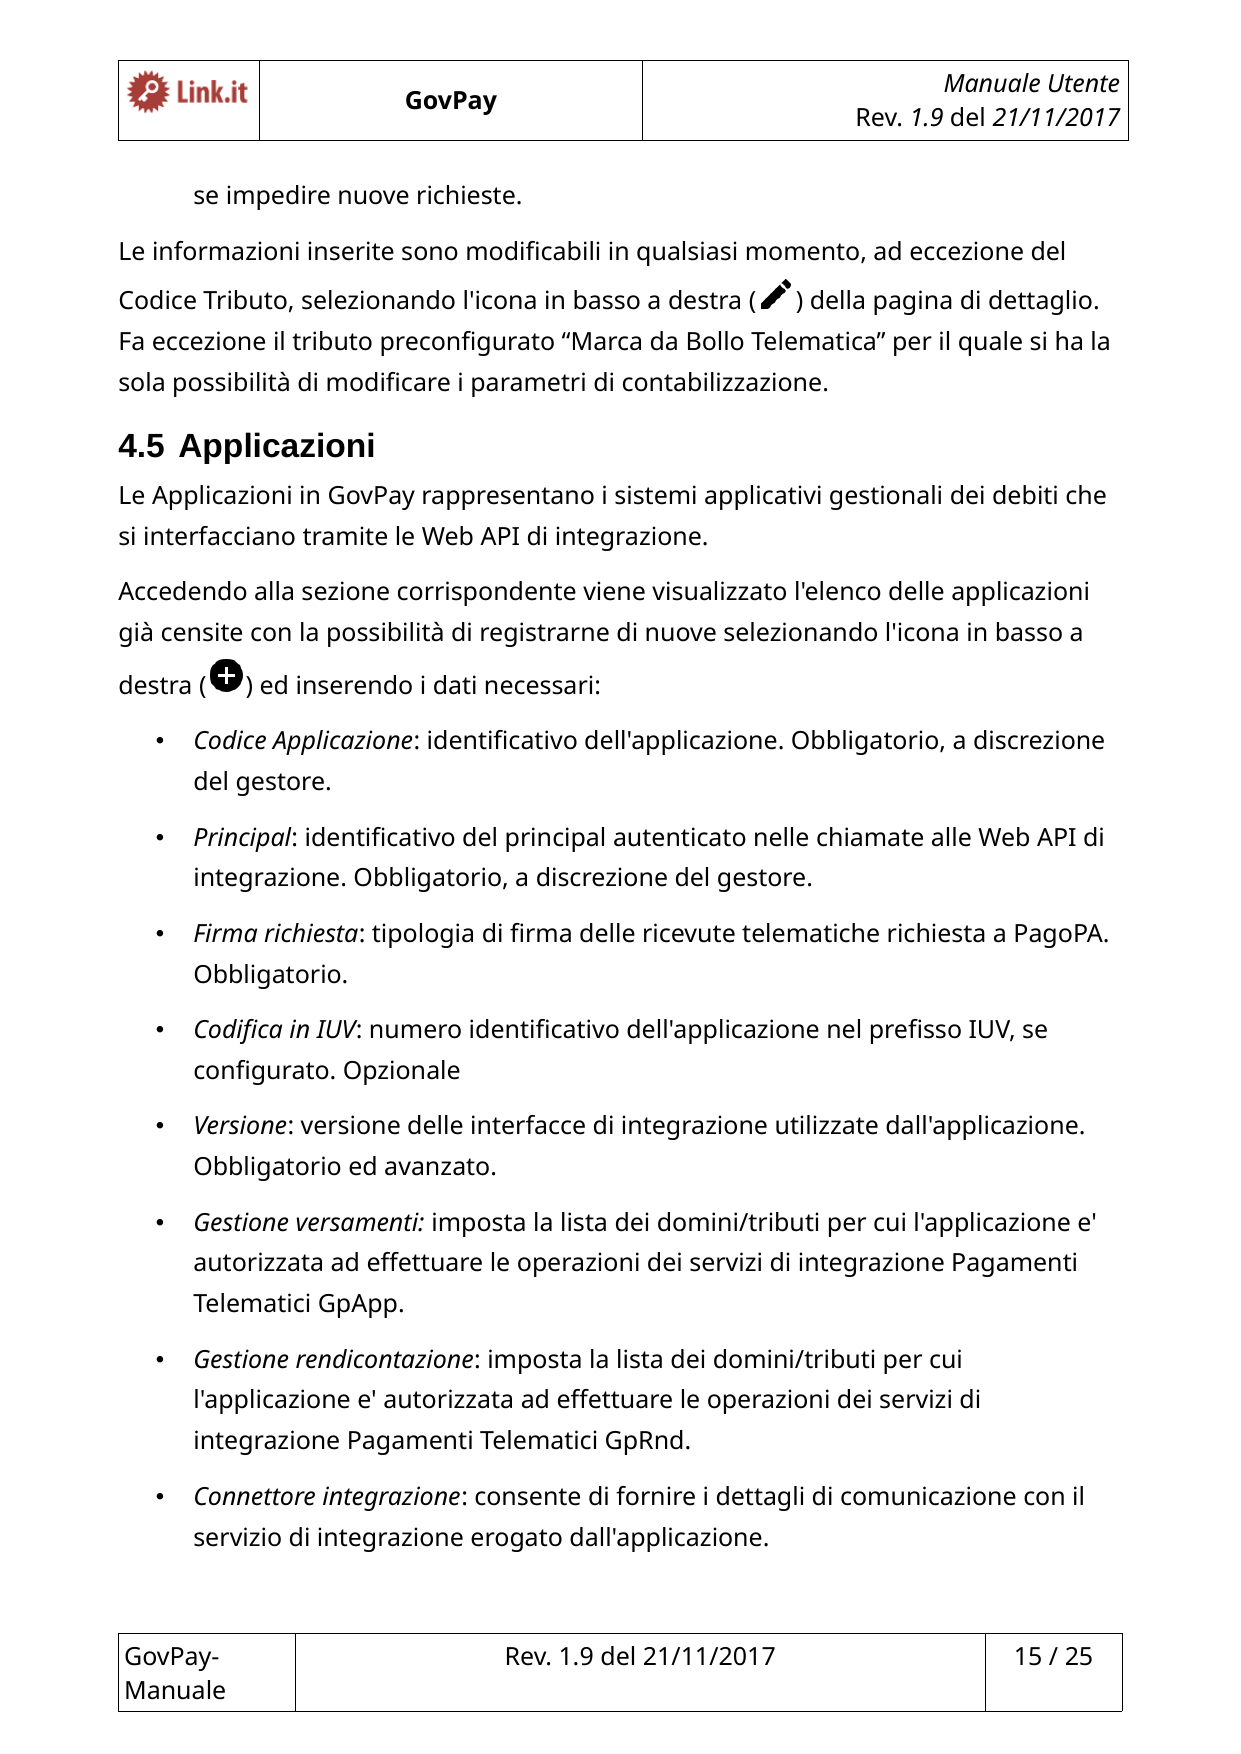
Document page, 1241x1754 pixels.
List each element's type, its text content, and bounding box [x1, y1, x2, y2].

text Le Applicazioni in GovPay rappresentano i sistemi applicativi gestionali dei debiti che si interfacciano tramite le Web API di integrazione. [118, 477, 1122, 552]
list Connettore integrazione: consente di fornire i dettagli di comunicazione con il servizio di integrazione erogato dall'applicazione. [156, 1478, 1122, 1553]
text Accedendo alla sezione corrispondente viene visualizzato l'elenco delle applicazioni già censite con la possibilità di registrarne di nuove selezionando l'icona in basso a destra () ed inserendo i dati necessari: [118, 574, 1122, 702]
list Gestione rendicontazione: imposta la lista dei domini/tributi per cui l'applicazione e' autorizzata ad effettuare le operazioni dei servizi di integrazione Pagamenti Telematici GpRnd. [156, 1341, 1122, 1457]
list Codifica in IUV: numero identificativo dell'applicazione nel prefisso IUV, se configurato. Opzionale [156, 1012, 1122, 1087]
picture [206, 655, 246, 695]
list Versione: versione delle interfacce di integrazione utilizzate dall'applicazione. Obbligatorio ed avanzato. [156, 1108, 1122, 1183]
picture [756, 274, 796, 314]
list Gestione versamenti: imposta la lista dei domini/tributi per cui l'applicazione e' autorizzata ad effettuare le operazioni dei servizi di integrazione Pagamenti Telematici GpApp. [156, 1204, 1122, 1320]
subtitle Applicazioni [118, 426, 1122, 465]
list Firma richiesta: tipologia di firma delle ricevute telematiche richiesta a PagoPA. Obbligatorio. [156, 915, 1122, 990]
text Le informazioni inserite sono modificabili in qualsiasi momento, ad eccezione del Codice Tributo, selezionando l'icona in basso a destra () della pagina di dettaglio. Fa eccezione il tributo preconfigurato “Marca da Bollo Telematica” per il quale si ha la sola possibilità di modificare i parametri di contabilizzazione. [118, 233, 1122, 399]
picture [123, 65, 254, 119]
list se impedire nuove richieste. [156, 178, 1122, 212]
list Codice Applicazione: identificativo dell'applicazione. Obbligatorio, a discrezione del gestore. [156, 723, 1122, 798]
list Principal: identificativo del principal autenticato nelle chiamate alle Web API di integrazione. Obbligatorio, a discrezione del gestore. [156, 819, 1122, 894]
